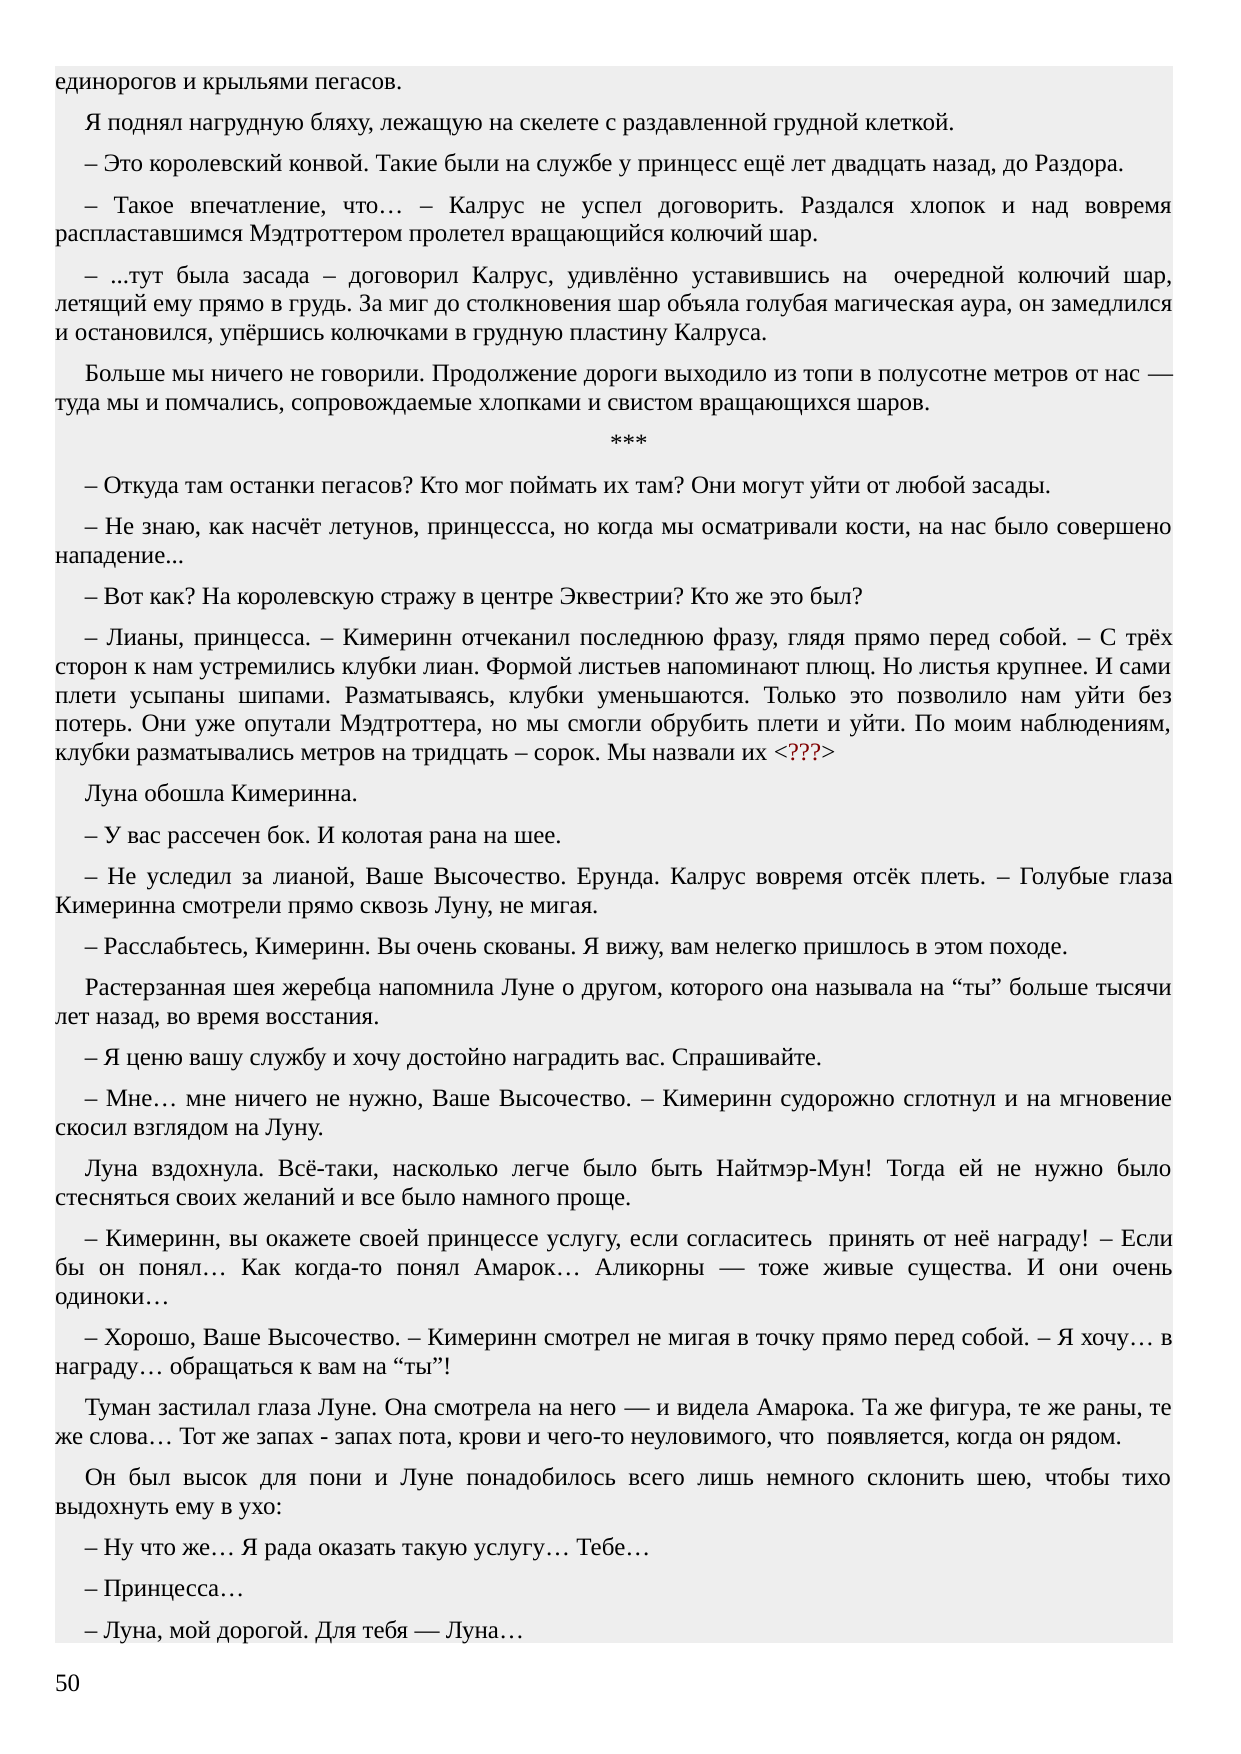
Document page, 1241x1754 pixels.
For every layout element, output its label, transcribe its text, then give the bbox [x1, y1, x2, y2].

text – ...тут была засада – договорил Калрус, удивлённо уставившись на очередной колючий шар, летящий ему прямо в грудь. За миг до столкновения шар объяла голубая магическая аура, он замедлился и остановился, упёршись колючками в грудную пластину Калруса. [55, 260, 1173, 346]
text – Не знаю, как насчёт летунов, принцессса, но когда мы осматривали кости, на нас было совершено нападение... [55, 511, 1173, 568]
text Луна обошла Кимеринна. [55, 778, 1173, 807]
text – Не уследил за лианой, Ваше Высочество. Ерунда. Калрус вовремя отсёк плеть. – Голубые глаза Кимеринна смотрели прямо сквозь Луну, не мигая. [55, 861, 1173, 918]
text – Я ценю вашу службу и хочу достойно наградить вас. Спрашивайте. [55, 1042, 1173, 1071]
text Растерзанная шея жеребца напомнила Луне о другом, которого она называла на “ты” больше тысячи лет назад, во время восстания. [55, 972, 1173, 1030]
text Луна вздохнула. Всё-таки, насколько легче было быть Найтмэр-Мун! Тогда ей не нужно было стесняться своих желаний и все было намного проще. [55, 1153, 1173, 1211]
text – Такое впечатление, что… – Калрус не успел договорить. Раздался хлопок и над вовремя распластавшимся Мэдтроттером пролетел вращающийся колючий шар. [55, 190, 1173, 247]
text – Принцесса… [55, 1573, 1173, 1602]
text – Хорошо, Ваше Высочество. – Кимеринн смотрел не мигая в точку прямо перед собой. – Я хочу… в награду… обращаться к вам на “ты”! [55, 1322, 1173, 1380]
text – Ну что же… Я рада оказать такую услугу… Тебе… [55, 1532, 1173, 1561]
text – Мне… мне ничего не нужно, Ваше Высочество. – Кимеринн судорожно сглотнул и на мгновение скосил взглядом на Луну. [55, 1083, 1173, 1141]
text – У вас рассечен бок. И колотая рана на шее. [55, 820, 1173, 848]
text Больше мы ничего не говорили. Продолжение дороги выходило из топи в полусотне метров от нас — туда мы и помчались, сопровождаемые хлопками и свистом вращающихся шаров. [55, 358, 1173, 416]
text – Это королевский конвой. Такие были на службе у принцесс ещё лет двадцать назад, до Раздора. [55, 148, 1173, 177]
text – Кимеринн, вы окажете своей принцессе услугу, если согласитесь принять от неё награду! – Если бы он понял… Как когда-то понял Амарок… Аликорны — тоже живые существа. И они очень одиноки… [55, 1223, 1173, 1310]
text Он был высок для пони и Луне понадобилось всего лишь немного склонить шею, чтобы тихо выдохнуть ему в ухо: [55, 1462, 1173, 1520]
text – Луна, мой дорогой. Для тебя — Луна… [55, 1615, 1173, 1643]
text единорогов и крыльями пегасов. [55, 66, 1173, 95]
text – Расслабьтесь, Кимеринн. Вы очень скованы. Я вижу, вам нелегко пришлось в этом походе. [55, 931, 1173, 960]
text Я поднял нагрудную бляху, лежащую на скелете с раздавленной грудной клеткой. [55, 107, 1173, 136]
text – Вот как? На королевскую стражу в центре Эквестрии? Кто же это был? [55, 581, 1173, 610]
text – Откуда там останки пегасов? Кто мог поймать их там? Они могут уйти от любой засады. [55, 470, 1173, 498]
text Туман застилал глаза Луне. Она смотрела на него — и видела Амарока. Та же фигура, те же раны, те же слова… Тот же запах - запах пота, крови и чего-то неуловимого, что появляется, когда он рядом. [55, 1392, 1173, 1450]
text *** [55, 428, 1173, 457]
text – Лианы, принцесса. – Кимеринн отчеканил последнюю фразу, глядя прямо перед собой. – С трёх сторон к нам устремились клубки лиан. Формой листьев напоминают плющ. Но листья крупнее. И сами плети усыпаны шипами. Разматываясь, клубки уменьшаются. Только это позволило нам уйти без потерь. Они уже опутали Мэдтроттера, но мы смогли обрубить плети и уйти. По моим наблюдениям, клубки разматывались метров на тридцать – сорок. Мы назвали их <???> [55, 622, 1173, 766]
